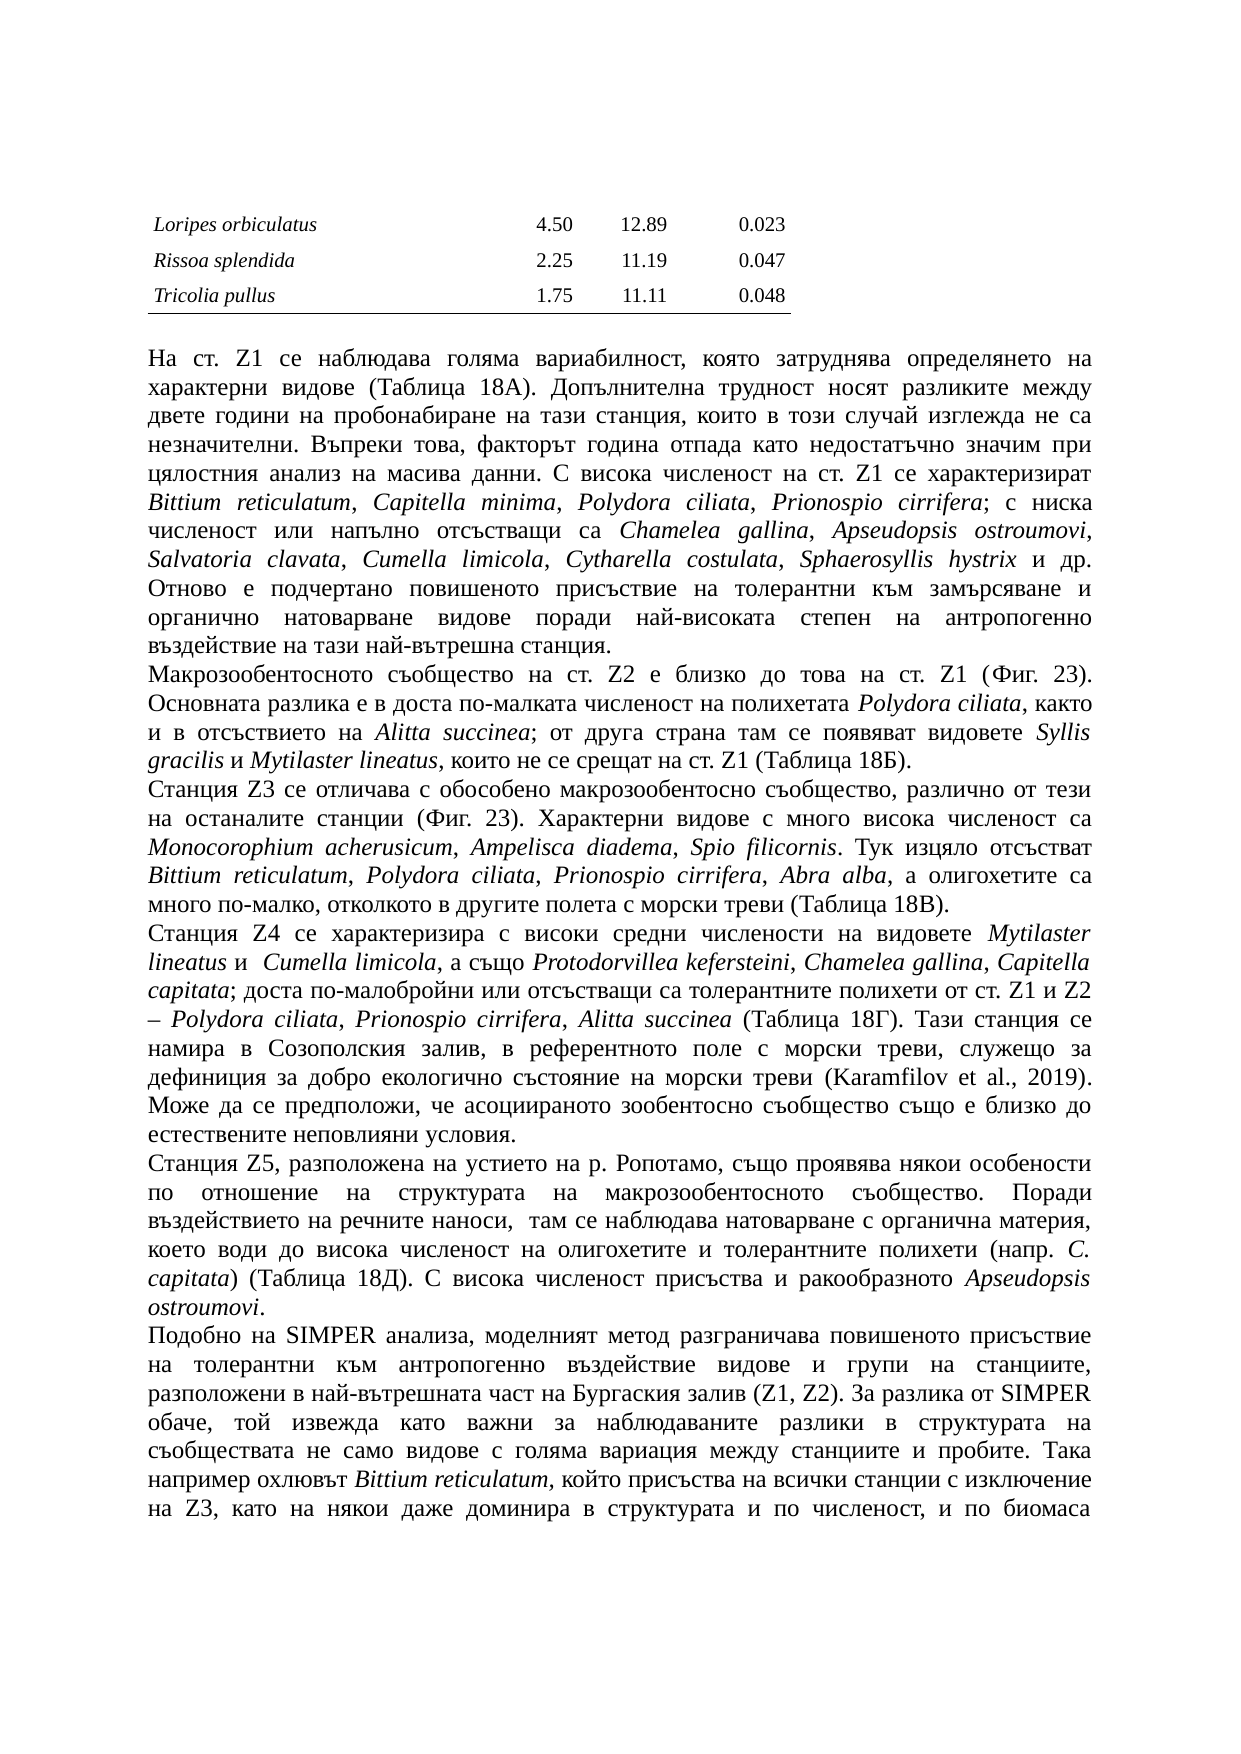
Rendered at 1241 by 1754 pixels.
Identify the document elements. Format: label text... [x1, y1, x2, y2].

text Станция Z4 се характеризира с високи средни числености на видовете Mytilaster lineatus и Cumella limicola, а също Protodorvillea kefersteini, Chamelea gallina, Capitella capitata; доста по-малобройни или отсъстващи са толерантните полихети от ст. Z1 и Z2 – Polydora ciliata, Prionospio cirrifera, Alitta succinea (Таблица 18Г). Тази станция се намира в Созополския залив, в референтното поле с морски треви, служещо за дефиниция за добро екологично състояние на морски треви (Karamfilov et al., 2019). Може да се предположи, че асоциираното зообентосно съобщество също е близко до естествените неповлияни условия. [148, 918, 1093, 1148]
text Макрозообентосното съобщество на ст. Z2 е близко до това на ст. Z1 (Фиг. 23). Основната разлика е в доста по-малката численост на полихетата Polydora ciliata, както и в отсъствието на Alitta succinea; от друга страна там се появяват видовете Syllis gracilis и Mytilaster lineatus, които не се срещат на ст. Z1 (Таблица 18Б). [148, 659, 1093, 774]
table_cell 0.023 [673, 207, 791, 242]
table_cell 2.25 [425, 242, 578, 278]
table_cell 12.89 [578, 207, 673, 242]
text Станция Z3 се отличава с обособено макрозообентосно съобщество, различно от тези на останалите станции (Фиг. 23). Характерни видове с много висока численост са Monocorophium acherusicum, Ampelisca diadema, Spio filicornis. Тук изцяло отсъстват Bittium reticulatum, Polydora ciliata, Prionospio cirrifera, Abra alba, а олигохетите са много по-малко, отколкото в другите полета с морски треви (Таблица 18В). [148, 774, 1093, 918]
text На ст. Z1 се наблюдава голяма вариабилност, която затруднява определянето на характерни видове (Таблица 18А). Допълнителна трудност носят разликите между двете години на пробонабиране на тази станция, които в този случай изглежда не са незначителни. Въпреки това, факторът година отпада като недостатъчно значим при цялостния анализ на масива данни. С висока численост на ст. Z1 се характеризират Bittium reticulatum, Capitella minima, Polydora ciliata, Prionospio cirrifera; с ниска численост или напълно отсъстващи са Chamelea gallina, Apseudopsis ostroumovi, Salvatoria clavata, Cumella limicola, Cytharella costulata, Sphaerosyllis hystrix и др. Отново е подчертано повишеното присъствие на толерантни към замърсяване и органично натоварване видове поради най-високата степен на антропогенно въздействие на тази най-вътрешна станция. [148, 343, 1093, 659]
table_cell Rissoa splendida [148, 242, 425, 278]
table_cell 0.048 [673, 278, 791, 313]
table_cell 11.11 [578, 278, 673, 313]
table_cell 11.19 [578, 242, 673, 278]
text Станция Z5, разположена на устието на р. Ропотамо, също проявява някои особености по отношение на структурата на макрозообентосното съобщество. Поради въздействието на речните наноси, там се наблюдава натоварване с органична материя, което води до висока численост на олигохетите и толерантните полихети (напр. C. capitata) (Таблица 18Д). С висока численост присъства и ракообразното Apseudopsis ostroumovi. [148, 1148, 1093, 1320]
table_cell Loripes orbiculatus [148, 207, 425, 242]
table_cell 1.75 [425, 278, 578, 313]
table_cell 4.50 [425, 207, 578, 242]
table_cell 0.047 [673, 242, 791, 278]
table_cell Tricolia pullus [148, 278, 425, 313]
text Подобно на SIMPER анализа, моделният метод разграничава повишеното присъствие на толерантни към антропогенно въздействие видове и групи на станциите, разположени в най-вътрешната част на Бургаския залив (Z1, Z2). За разлика от SIMPER обаче, той извежда като важни за наблюдаваните разлики в структурата на съобществата не само видове с голяма вариация между станциите и пробите. Така например охлювът Bittium reticulatum, който присъства на всички станции с изключение на Z3, като на някои даже доминира в структурата и по численост, и по биомаса [148, 1320, 1093, 1522]
